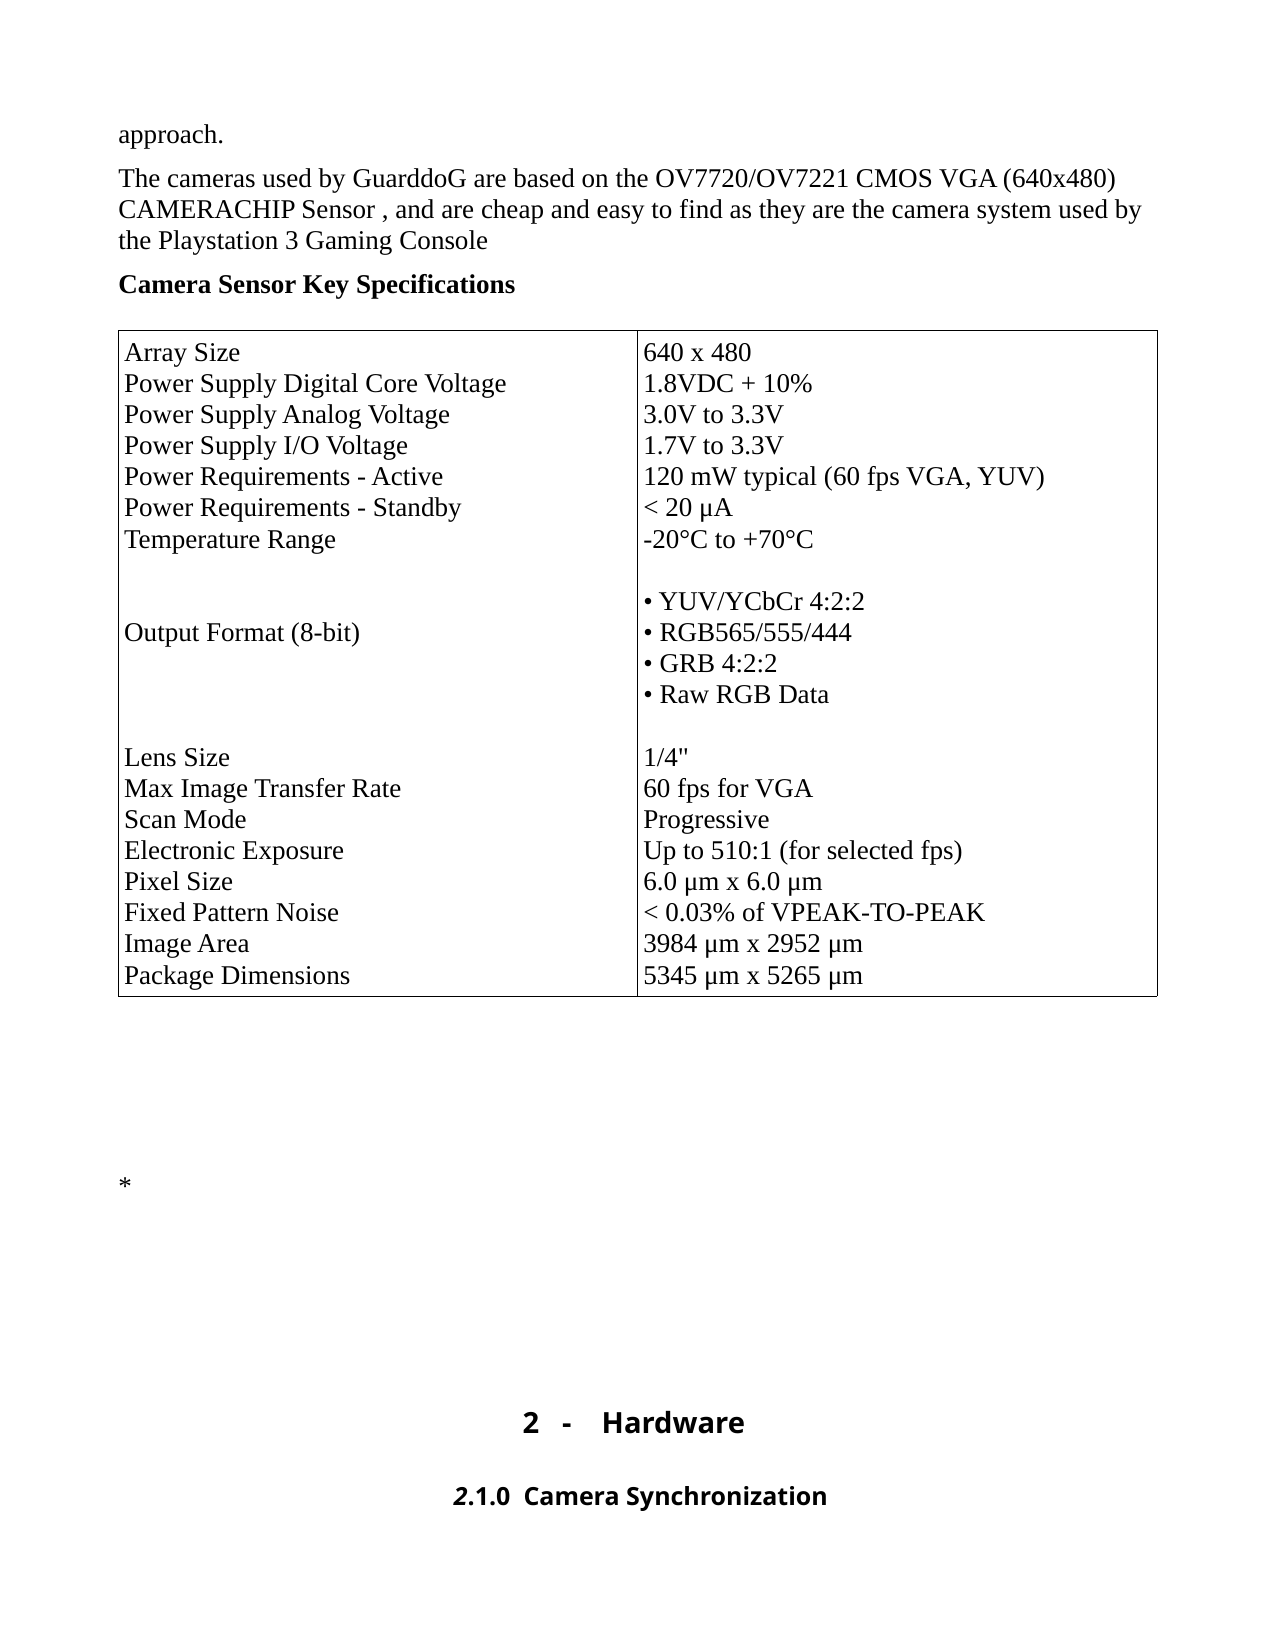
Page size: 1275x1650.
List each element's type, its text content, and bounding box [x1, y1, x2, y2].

text 2 - Hardware [118, 1402, 1157, 1442]
text 2.1.0 Camera Synchronization [118, 1479, 1157, 1513]
text The cameras used by GuarddoG are based on the OV7720/OV7221 CMOS VGA (640x480) CAMERACHIP Sensor , and are cheap and easy to find as they are the camera system used by the Playstation 3 Gaming Console [118, 162, 1157, 255]
text * [118, 1170, 1157, 1201]
text approach. [118, 118, 1157, 149]
table_header Array Size Power Supply Digital Core Voltage Power Supply Analog Voltage Power Supply I/O Voltage Power Requirements - Active Power Requirements - Standby Temperature Range Output Format (8-bit) Lens Size Max Image Transfer Rate Scan Mode Electronic Exposure Pixel Size Fixed Pattern Noise Image Area Package Dimensions [119, 331, 637, 996]
text Camera Sensor Key Specifications [118, 268, 1157, 299]
table_header 640 x 480 1.8VDC + 10% 3.0V to 3.3V 1.7V to 3.3V 120 mW typical (60 fps VGA, YUV) < 20 μA -20°C to +70°C • YUV/YCbCr 4:2:2 • RGB565/555/444 • GRB 4:2:2 • Raw RGB Data 1/4" 60 fps for VGA Progressive Up to 510:1 (for selected fps) 6.0 μm x 6.0 μm < 0.03% of VPEAK-TO-PEAK 3984 μm x 2952 μm 5345 μm x 5265 μm [638, 331, 1157, 996]
